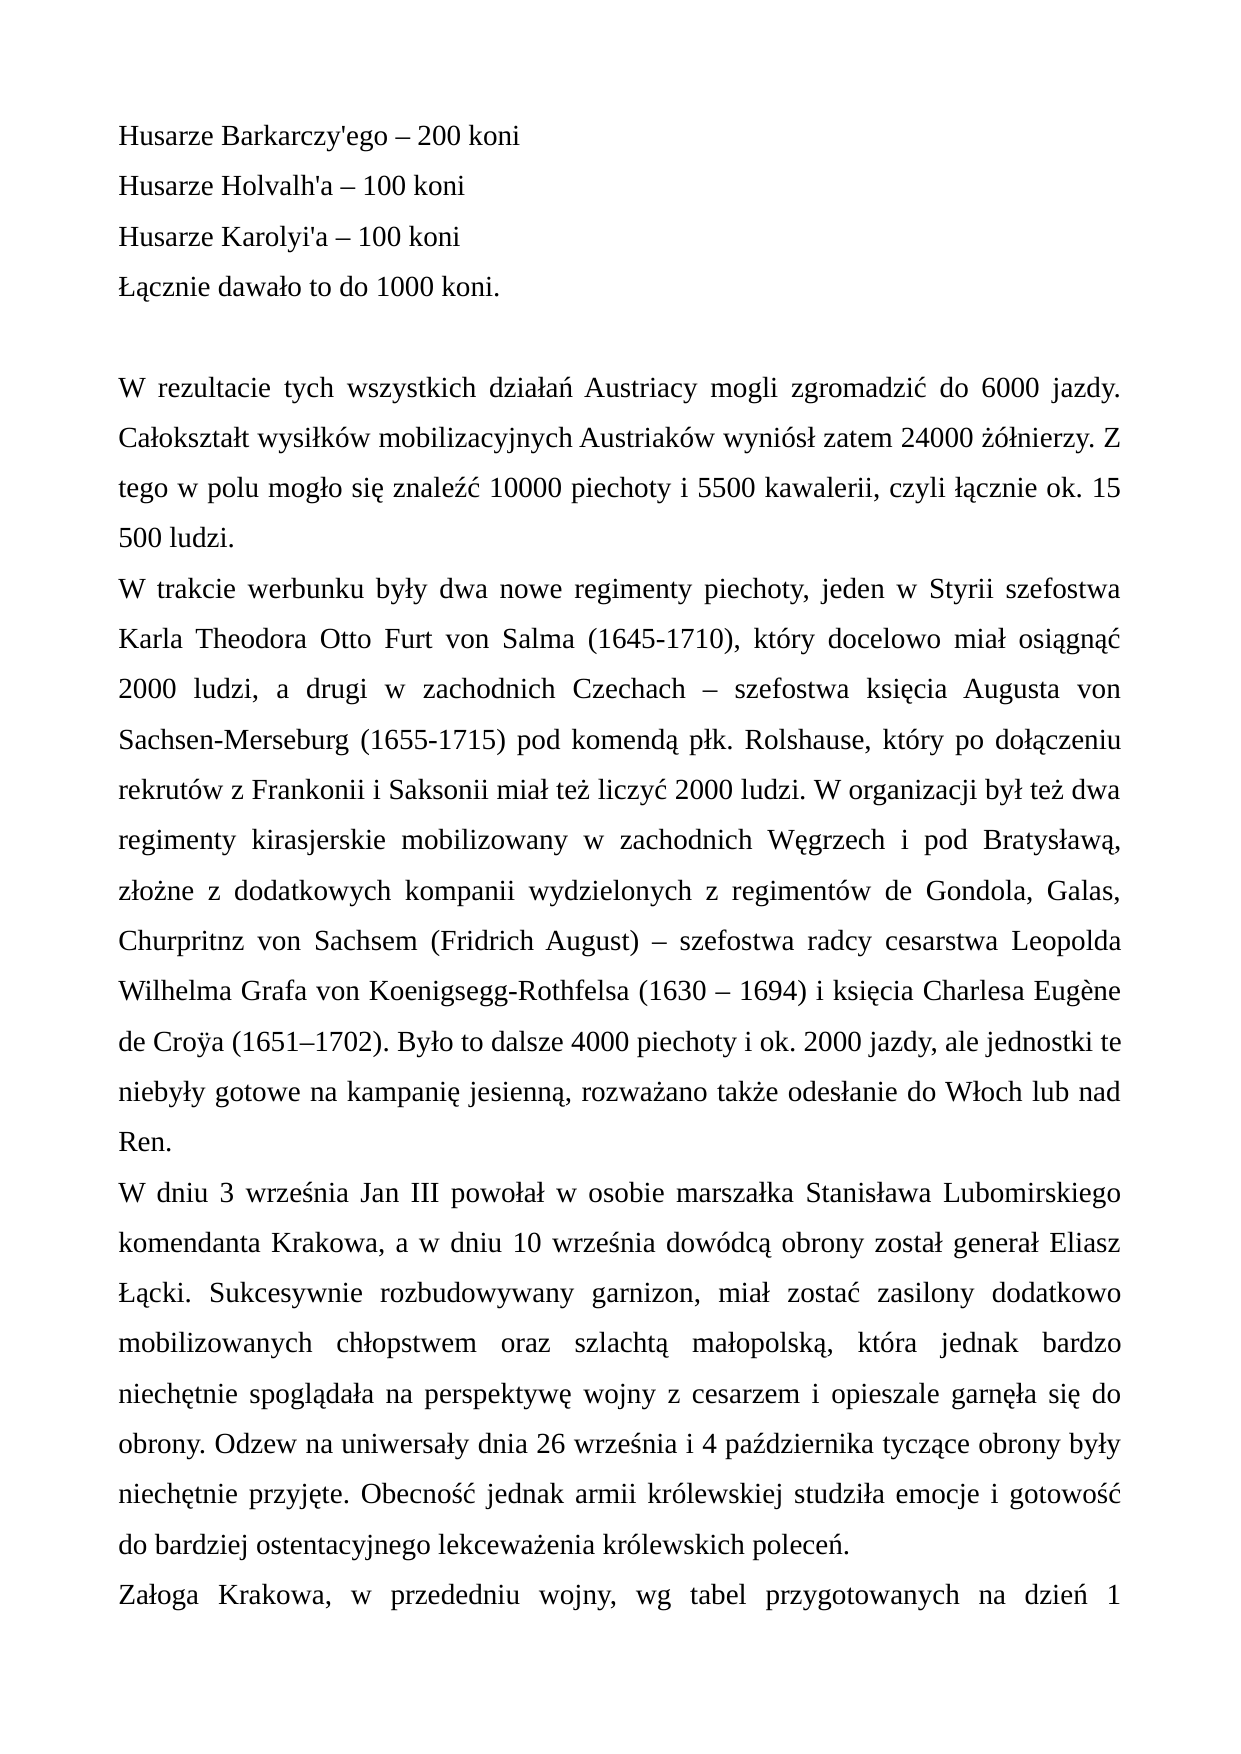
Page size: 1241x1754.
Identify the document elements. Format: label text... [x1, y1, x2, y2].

list Husarze Barkarczy'ego – 200 koni [118, 118, 1122, 152]
text W trakcie werbunku były dwa nowe regimenty piechoty, jeden w Styrii szefostwa Karla Theodora Otto Furt von Salma (1645-1710), który docelowo miał osiągnąć 2000 ludzi, a drugi w zachodnich Czechach – szefostwa księcia Augusta von Sachsen-Merseburg (1655-1715) pod komendą płk. Rolshause, który po dołączeniu rekrutów z Frankonii i Saksonii miał też liczyć 2000 ludzi. W organizacji był też dwa regimenty kirasjerskie mobilizowany w zachodnich Węgrzech i pod Bratysławą, złożne z dodatkowych kompanii wydzielonych z regimentów de Gondola, Galas, Churpritnz von Sachsem (Fridrich August) – szefostwa radcy cesarstwa Leopolda Wilhelma Grafa von Koenigsegg-Rothfelsa (1630 – 1694) i księcia Charlesa Eugène de Croÿa (1651–1702). Było to dalsze 4000 piechoty i ok. 2000 jazdy, ale jednostki te niebyły gotowe na kampanię jesienną, rozważano także odesłanie do Włoch lub nad Ren. [118, 571, 1122, 1158]
list Husarze Holvalh'a – 100 koni [118, 168, 1122, 202]
list Husarze Karolyi'a – 100 koni [118, 219, 1122, 252]
text W dniu 3 września Jan III powołał w osobie marszałka Stanisława Lubomirskiego komendanta Krakowa, a w dniu 10 września dowódcą obrony został generał Eliasz Łącki. Sukcesywnie rozbudowywany garnizon, miał zostać zasilony dodatkowo mobilizowanych chłopstwem oraz szlachtą małopolską, która jednak bardzo niechętnie spoglądała na perspektywę wojny z cesarzem i opieszale garnęła się do obrony. Odzew na uniwersały dnia 26 września i 4 października tyczące obrony były niechętnie przyjęte. Obecność jednak armii królewskiej studziła emocje i gotowość do bardziej ostentacyjnego lekceważenia królewskich poleceń. [118, 1175, 1122, 1560]
text W rezultacie tych wszystkich działań Austriacy mogli zgromadzić do 6000 jazdy. Całokształt wysiłków mobilizacyjnych Austriaków wyniósł zatem 24000 żółnierzy. Z tego w polu mogło się znaleźć 10000 piechoty i 5500 kawalerii, czyli łącznie ok. 15 500 ludzi. [118, 370, 1122, 554]
text Łącznie dawało to do 1000 koni. [118, 269, 1122, 303]
text Załoga Krakowa, w przededniu wojny, wg tabel przygotowanych na dzień 1 [118, 1577, 1122, 1611]
